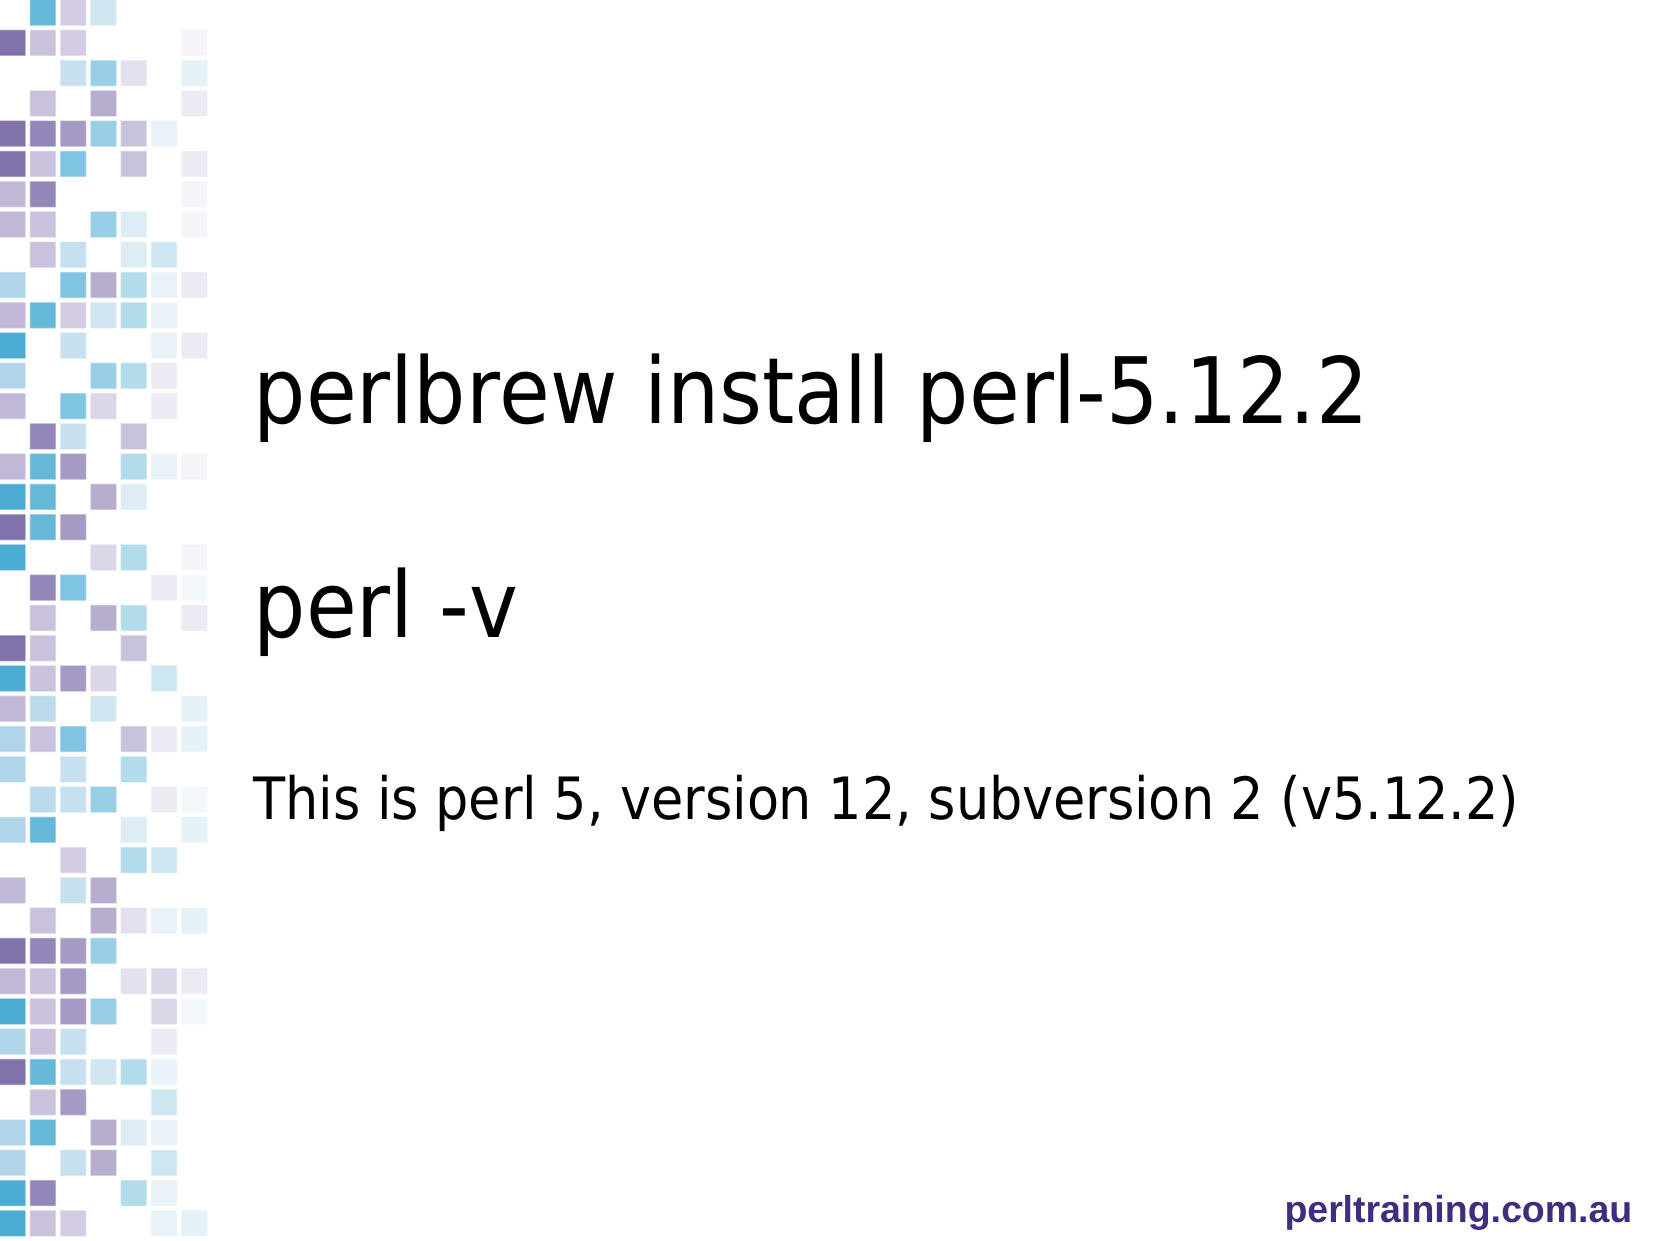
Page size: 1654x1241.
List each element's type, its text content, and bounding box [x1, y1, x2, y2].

picture [0, 0, 212, 1241]
title perlbrew install perl-5.12.2 perl -v This is perl 5, version 12, subversion 2 (v5.12.2) [82, 49, 1571, 1123]
